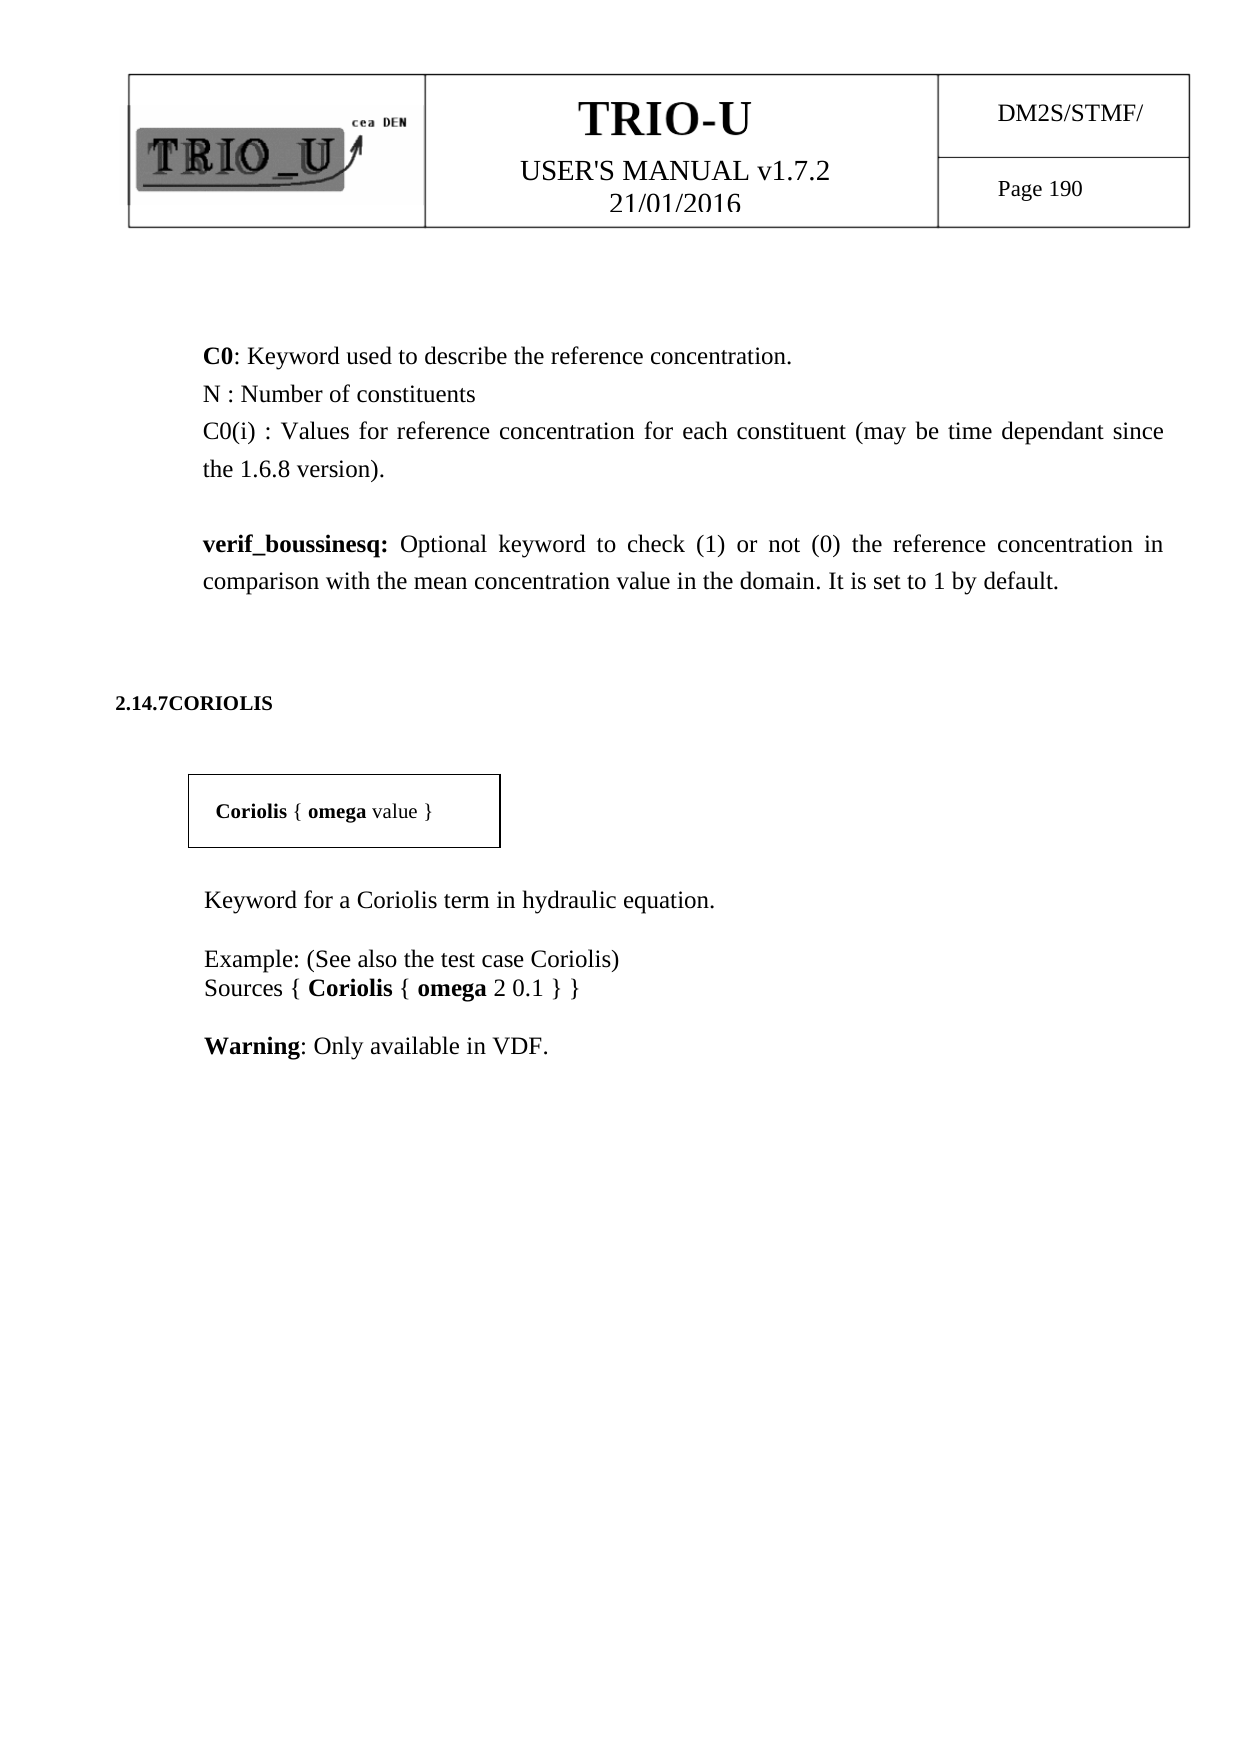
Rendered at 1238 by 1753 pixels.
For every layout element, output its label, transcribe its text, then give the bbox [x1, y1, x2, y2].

text verif_boussinesq: Optional keyword to check (1) or not (0) the reference concentration in comparison with the mean concentration value in the domain. It is set to 1 by default. [203, 520, 1165, 595]
text Sources { Coriolis { omega 2 0.1 } } [115, 972, 1196, 1002]
text C0(i) : Values for reference concentration for each constituent (may be time dependant since the 1.6.8 version). [203, 408, 1165, 483]
text Keyword for a Coriolis term in hydraulic equation. [115, 885, 1196, 914]
text N : Number of constituents [203, 370, 1165, 408]
text C0: Keyword used to describe the reference concentration. [203, 333, 1165, 370]
text Example: (See also the test case Coriolis) [115, 943, 1196, 972]
subtitle CORIOLIS [115, 691, 1164, 715]
table_header Coriolis { omega value } [189, 775, 499, 847]
text Warning: Only available in VDF. [115, 1031, 1196, 1060]
